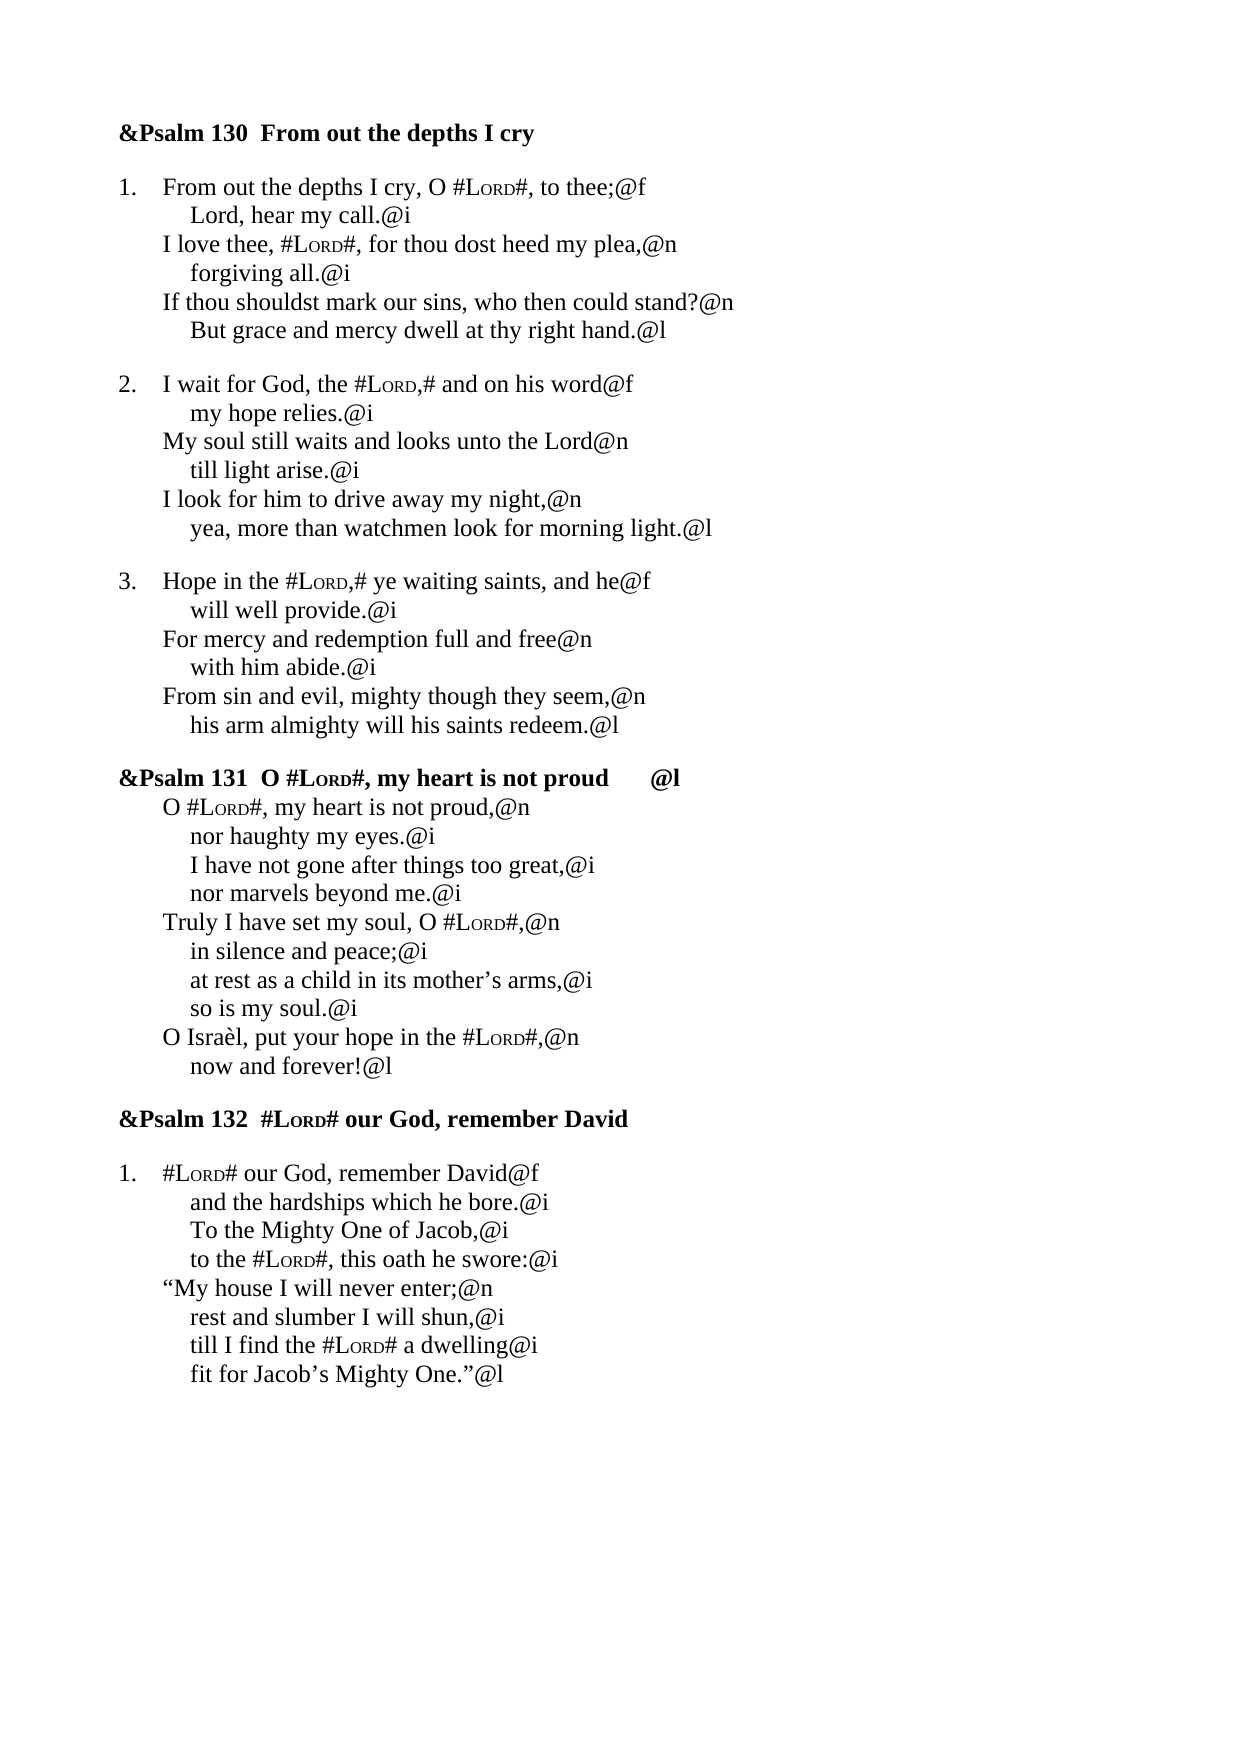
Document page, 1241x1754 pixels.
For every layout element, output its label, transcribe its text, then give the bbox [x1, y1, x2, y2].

text till light arise.@i [171, 455, 1122, 484]
subtitle &Psalm 132 #Lord# our God, remember David [118, 1104, 1122, 1133]
text now and forever!@l [171, 1051, 1122, 1080]
text so is my soul.@i [171, 993, 1122, 1022]
text yea, more than watchmen look for morning light.@l [171, 513, 1122, 541]
text forgiving all.@i [171, 258, 1122, 287]
text Lord, hear my call.@i [171, 200, 1122, 229]
text nor haughty my eyes.@i [171, 821, 1122, 850]
text But grace and mercy dwell at thy right hand.@l [171, 315, 1122, 344]
text to the #Lord#, this oath he swore:@i [171, 1244, 1122, 1273]
text From sin and evil, mighty though they seem,@n [162, 681, 1122, 710]
text and the hardships which he bore.@i [171, 1187, 1122, 1216]
text I look for him to drive away my night,@n [162, 484, 1122, 513]
text For mercy and redemption full and free@n [162, 624, 1122, 652]
text till I find the #Lord# a dwelling@i [171, 1331, 1122, 1359]
text O Israèl, put your hope in the #Lord#,@n [162, 1022, 1122, 1051]
text O #Lord#, my heart is not proud,@n [162, 792, 1122, 821]
text will well provide.@i [171, 595, 1122, 624]
text My soul still waits and looks unto the Lord@n [162, 426, 1122, 455]
text rest and slumber I will shun,@i [171, 1302, 1122, 1331]
text my hope relies.@i [171, 398, 1122, 426]
text 2. I wait for God, the #Lord,# and on his word@f [118, 369, 1122, 398]
text 1. From out the depths I cry, O #Lord#, to thee;@f [118, 172, 1122, 200]
text To the Mighty One of Jacob,@i [171, 1216, 1122, 1244]
text with him abide.@i [171, 652, 1122, 681]
text Truly I have set my soul, O #Lord#,@n [162, 907, 1122, 936]
subtitle &Psalm 130 From out the depths I cry [118, 118, 1122, 147]
text at rest as a child in its mother’s arms,@i [171, 965, 1122, 993]
text If thou shouldst mark our sins, who then could stand?@n [162, 287, 1122, 315]
text I have not gone after things too great,@i [171, 850, 1122, 878]
text 3. Hope in the #Lord,# ye waiting saints, and he@f [118, 566, 1122, 595]
text “My house I will never enter;@n [162, 1273, 1122, 1302]
text his arm almighty will his saints redeem.@l [171, 710, 1122, 739]
text I love thee, #Lord#, for thou dost heed my plea,@n [162, 229, 1122, 258]
text nor marvels beyond me.@i [171, 878, 1122, 907]
text 1. #Lord# our God, remember David@f [118, 1158, 1122, 1187]
subtitle &Psalm 131 O #Lord#, my heart is not proud @l [118, 763, 1122, 792]
text fit for Jacob’s Mighty One.”@l [171, 1359, 1122, 1388]
text in silence and peace;@i [171, 936, 1122, 965]
